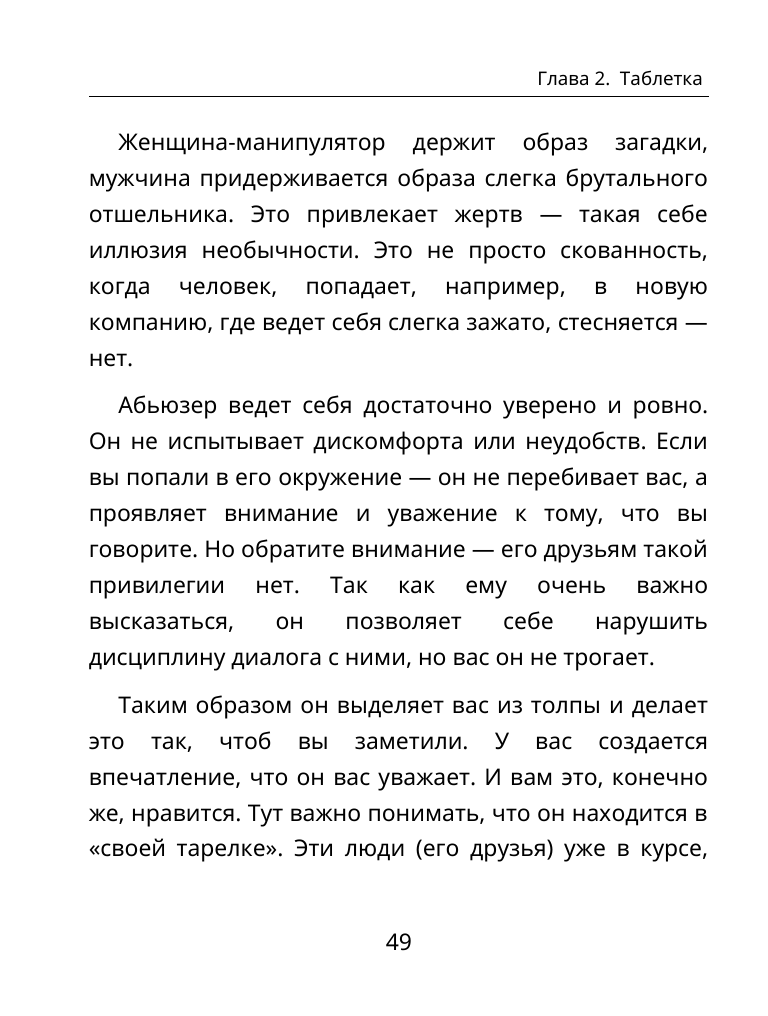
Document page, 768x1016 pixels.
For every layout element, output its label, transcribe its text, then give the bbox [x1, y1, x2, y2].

text Таким образом он выделяет вас из толпы и делает это так, чтоб вы заметили. У вас создается впечатление, что он вас уважает. И вам это, конечно же, нравится. Тут важно понимать, что он находится в «своей тарелке». Эти люди (его друзья) уже в курсе, [88, 689, 709, 864]
text Женщина-манипулятор держит образ загадки, мужчина придерживается образа слегка брутального отшельника. Это привлекает жертв — такая себе иллюзия необычности. Это не просто скованность, когда человек, попадает, например, в новую компанию, где ведет себя слегка зажато, стесняется — нет. [88, 126, 709, 373]
text Абьюзер ведет себя достаточно уверено и ровно. Он не испытывает дискомфорта или неудобств. Если вы попали в его окружение — он не перебивает вас, а проявляет внимание и уважение к тому, что вы говорите. Но обратите внимание — его друзьям такой привилегии нет. Так как ему очень важно высказаться, он позволяет себе нарушить дисциплину диалога с ними, но вас он не трогает. [88, 389, 709, 672]
